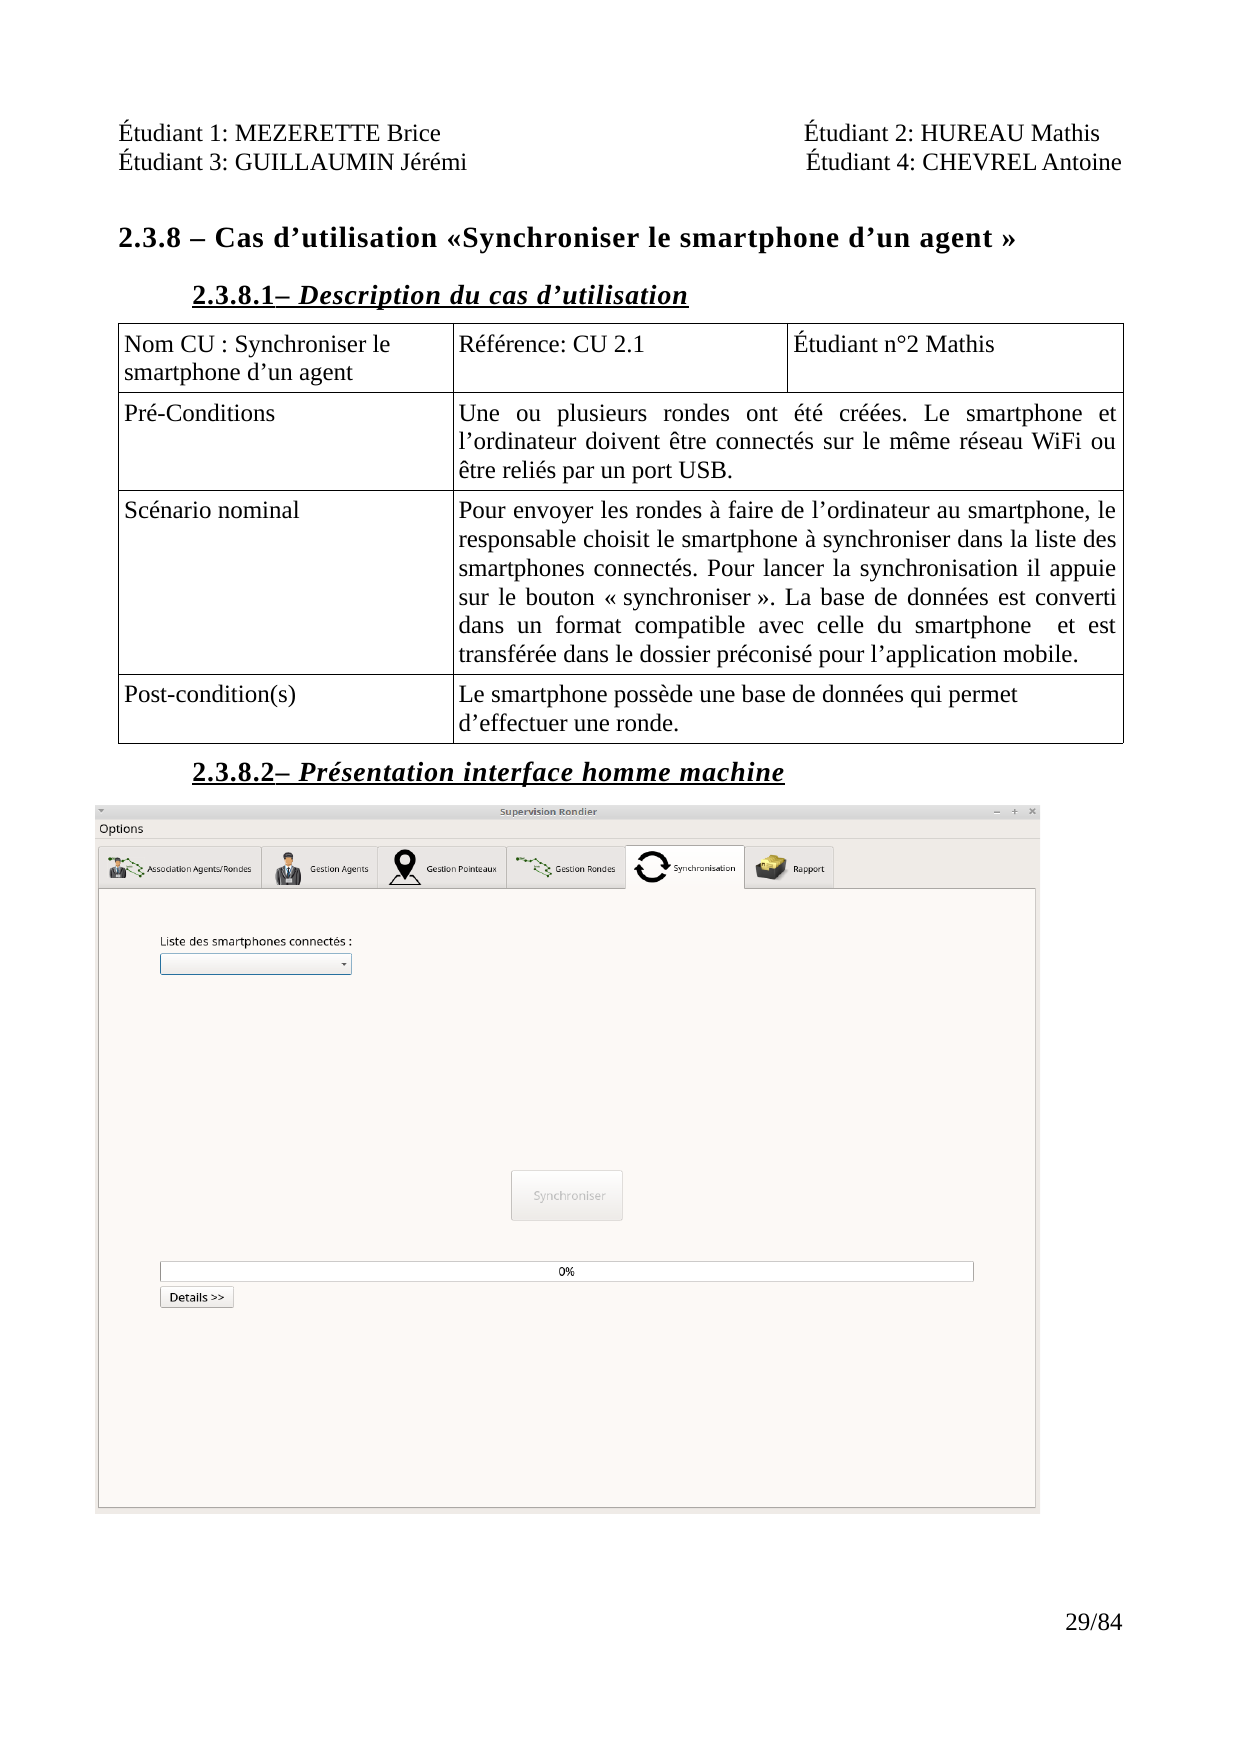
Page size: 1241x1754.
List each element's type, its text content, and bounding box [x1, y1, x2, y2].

table_cell Post-condition(s) [119, 675, 453, 743]
table_cell Pré-Conditions [119, 393, 453, 490]
table_cell Pour envoyer les rondes à faire de l’ordinateur au smartphone, le responsable choisit le smartphone à synchroniser dans la liste des smartphones connectés. Pour lancer la synchronisation il appuie sur le bouton « synchroniser ». La base de données est converti dans un format compatible avec celle du smartphone et est transférée dans le dossier préconisé pour l’application mobile. [454, 491, 1123, 674]
subtitle 2.3.8 – Cas d’utilisation «Synchroniser le smartphone d’un agent » [118, 220, 1122, 253]
table_header Étudiant n°2 Mathis [788, 324, 1123, 392]
table_cell Scénario nominal [119, 491, 453, 674]
table_header Référence: CU 2.1 [454, 324, 787, 392]
table_cell Une ou plusieurs rondes ont été créées. Le smartphone et l’ordinateur doivent être connectés sur le même réseau WiFi ou être reliés par un port USB. [454, 393, 1123, 490]
table_header Nom CU : Synchroniser le smartphone d’un agent [119, 324, 453, 392]
table_cell Le smartphone possède une base de données qui permet d’effectuer une ronde. [454, 675, 1123, 743]
picture [95, 805, 1040, 1514]
subtitle 2.3.8.2– Présentation interface homme machine [118, 755, 1122, 787]
subtitle 2.3.8.1– Description du cas d’utilisation [118, 278, 1122, 310]
